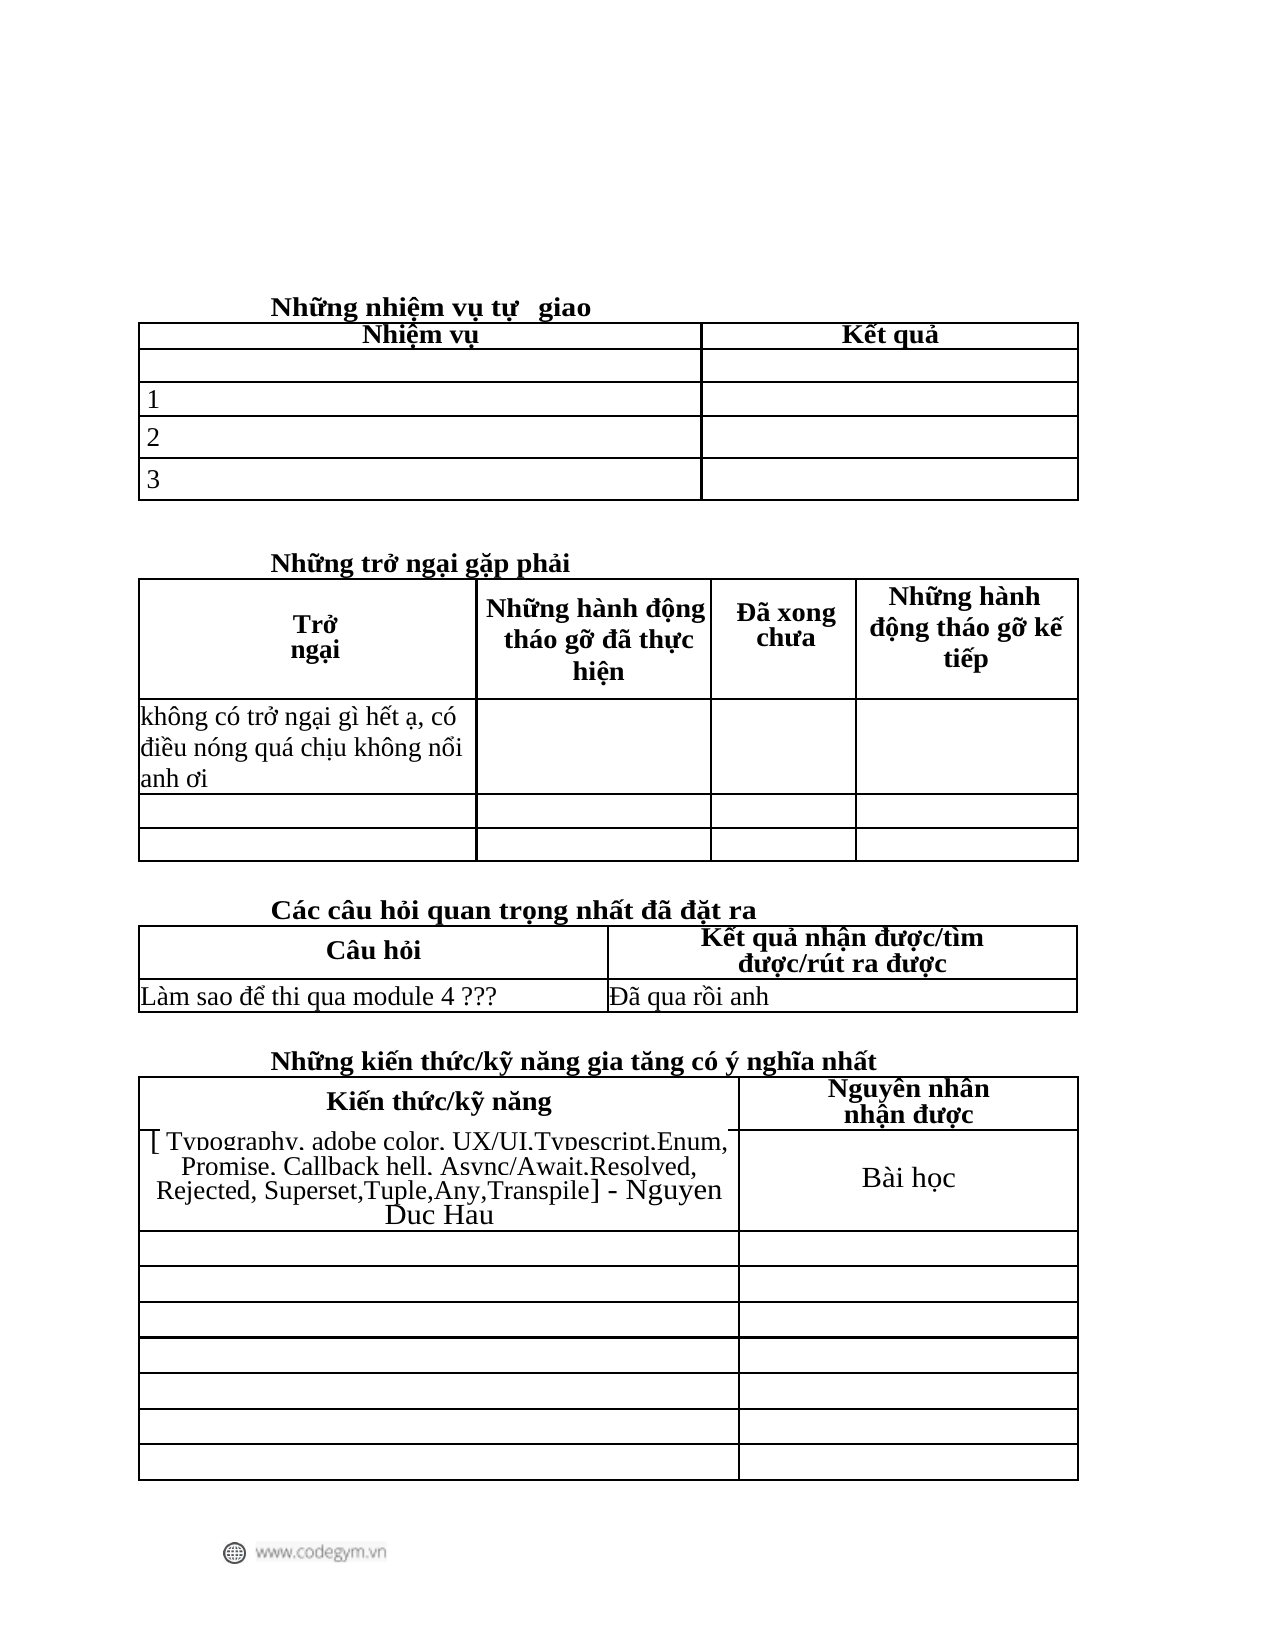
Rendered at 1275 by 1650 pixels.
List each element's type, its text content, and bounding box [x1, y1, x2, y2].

table_header Nhiệm vụ [140, 324, 700, 348]
table_cell [140, 1232, 738, 1265]
table_cell [740, 1445, 1077, 1479]
table_cell [703, 459, 1077, 499]
table_cell [712, 829, 855, 860]
table_cell [740, 1339, 1077, 1372]
table_cell [140, 1339, 738, 1372]
table_cell [857, 700, 1077, 793]
table_cell [740, 1410, 1077, 1443]
table_cell [740, 1374, 1077, 1408]
table_cell [140, 417, 700, 457]
table_cell [740, 1303, 1077, 1336]
table_cell [140, 1410, 738, 1443]
table_cell [857, 795, 1077, 827]
table_header Nguyên nhân nhận được [740, 1078, 1077, 1129]
table_cell không có trở ngại gì hết ạ, có điều nóng quá chịu không nổi anh ơi [140, 700, 475, 793]
table_header Kết quả nhận được/tìm được/rút ra được [609, 927, 1076, 978]
table_cell [478, 700, 710, 793]
table_cell Làm sao để thi qua module 4 ??? [140, 980, 607, 1011]
table_cell Đã qua rồi anh [609, 980, 1076, 1011]
table_cell [140, 350, 700, 381]
table_header Kiến thức/kỹ năng [140, 1078, 738, 1129]
table_cell [140, 829, 475, 860]
table_cell [712, 700, 855, 793]
table_cell [ Typography, adobe color, UX/UI,Typescript,Enum, Promise, Callback hell, Async/Await,Resolved, Rejected, Superset,Tuple,Any,Transpile] - Nguyen Duc Hau [140, 1131, 738, 1229]
table_cell [740, 1267, 1077, 1301]
text Những kiến thức/kỹ năng gia tăng có ý nghĩa nhất [270, 1045, 1131, 1076]
text Những trở ngại gặp phải [270, 547, 1131, 578]
table_cell [712, 795, 855, 827]
table_header Những hành động tháo gỡ đã thực hiện [478, 580, 710, 698]
table_cell [478, 795, 710, 827]
table_cell [140, 795, 475, 827]
table_header Kết quả [703, 324, 1077, 348]
table_cell Bài học [740, 1131, 1077, 1229]
table_header Những hành động tháo gỡ kế tiếp [857, 580, 1077, 698]
text Những nhiệm vụ tự giao [270, 291, 1131, 322]
table_header Trở ngại [140, 580, 475, 698]
table_cell [703, 383, 1077, 414]
table_cell [140, 1445, 738, 1479]
table_cell [140, 1374, 738, 1408]
table_cell [140, 383, 700, 414]
table_cell [703, 417, 1077, 457]
table_cell [740, 1232, 1077, 1265]
text Các câu hỏi quan trọng nhất đã đặt ra [270, 894, 1131, 925]
table_cell [140, 459, 700, 499]
table_header Đã xong chưa [712, 580, 855, 698]
table_cell [140, 1267, 738, 1301]
table_cell [478, 829, 710, 860]
table_cell [140, 1303, 738, 1336]
table_cell [857, 829, 1077, 860]
table_header Câu hỏi [140, 927, 607, 978]
table_cell [703, 350, 1077, 381]
